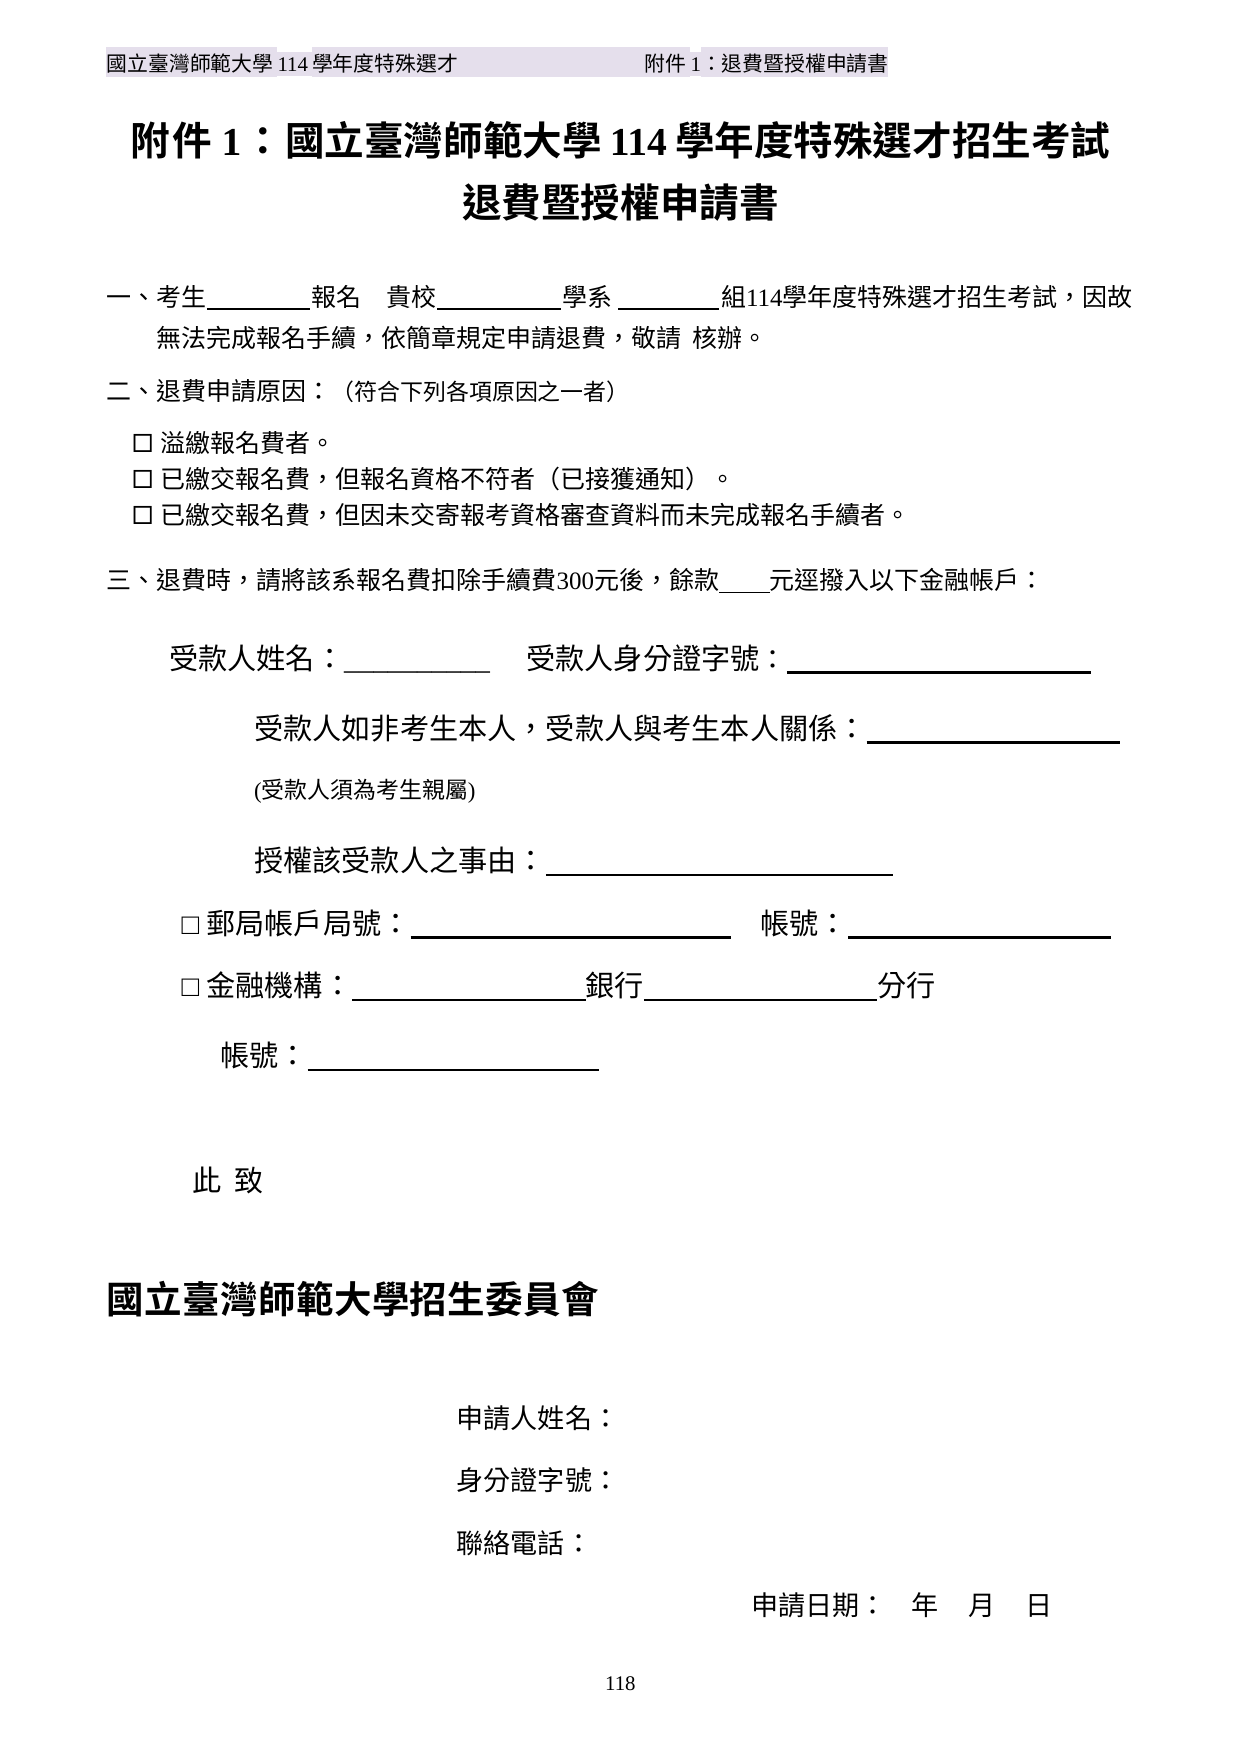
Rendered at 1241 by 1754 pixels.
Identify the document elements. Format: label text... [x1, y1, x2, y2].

text 受款人如非考生本人，受款人與考生本人關係： (受款人須為考生親屬) [254, 685, 1134, 810]
text  已繳交報名費，但因未交寄報考資格審查資料而未完成報名手續者。 [106, 496, 1134, 532]
text  溢繳報名費者。 [106, 423, 1134, 459]
text 三、退費時，請將該系報名費扣除手續費300元後，餘款 元逕撥入以下金融帳戶： [106, 561, 1134, 597]
text □ 金融機構： 銀行 分行 [181, 942, 1134, 1005]
text 身分證字號： [456, 1437, 1134, 1500]
text 國立臺灣師範大學招生委員會 [106, 1256, 1134, 1318]
text 此 致 [106, 1137, 1134, 1200]
text 申請日期： 年 月 日 [456, 1562, 1053, 1625]
text  已繳交報名費，但報名資格不符者（已接獲通知）。 [106, 459, 1134, 496]
text 一、考生 報名 貴校 學系 組114學年度特殊選才招生考試，因故無法完成報名手續，依簡章規定申請退費，敬請 核辦。 [106, 277, 1134, 355]
text 帳號： [169, 1012, 1134, 1075]
text 授權該受款人之事由： [254, 817, 1134, 880]
text 申請人姓名： [456, 1375, 1134, 1437]
text □ 郵局帳戶局號： 帳號： [181, 880, 1134, 942]
subtitle 附件1：國立臺灣師範大學114學年度特殊選才招生考試 退費暨授權申請書 [106, 96, 1134, 221]
text 聯絡電話： [456, 1500, 1134, 1562]
text 二、退費申請原因：（符合下列各項原因之一者） [106, 371, 1134, 407]
text 受款人姓名：__________ 受款人身分證字號： [169, 615, 1134, 677]
